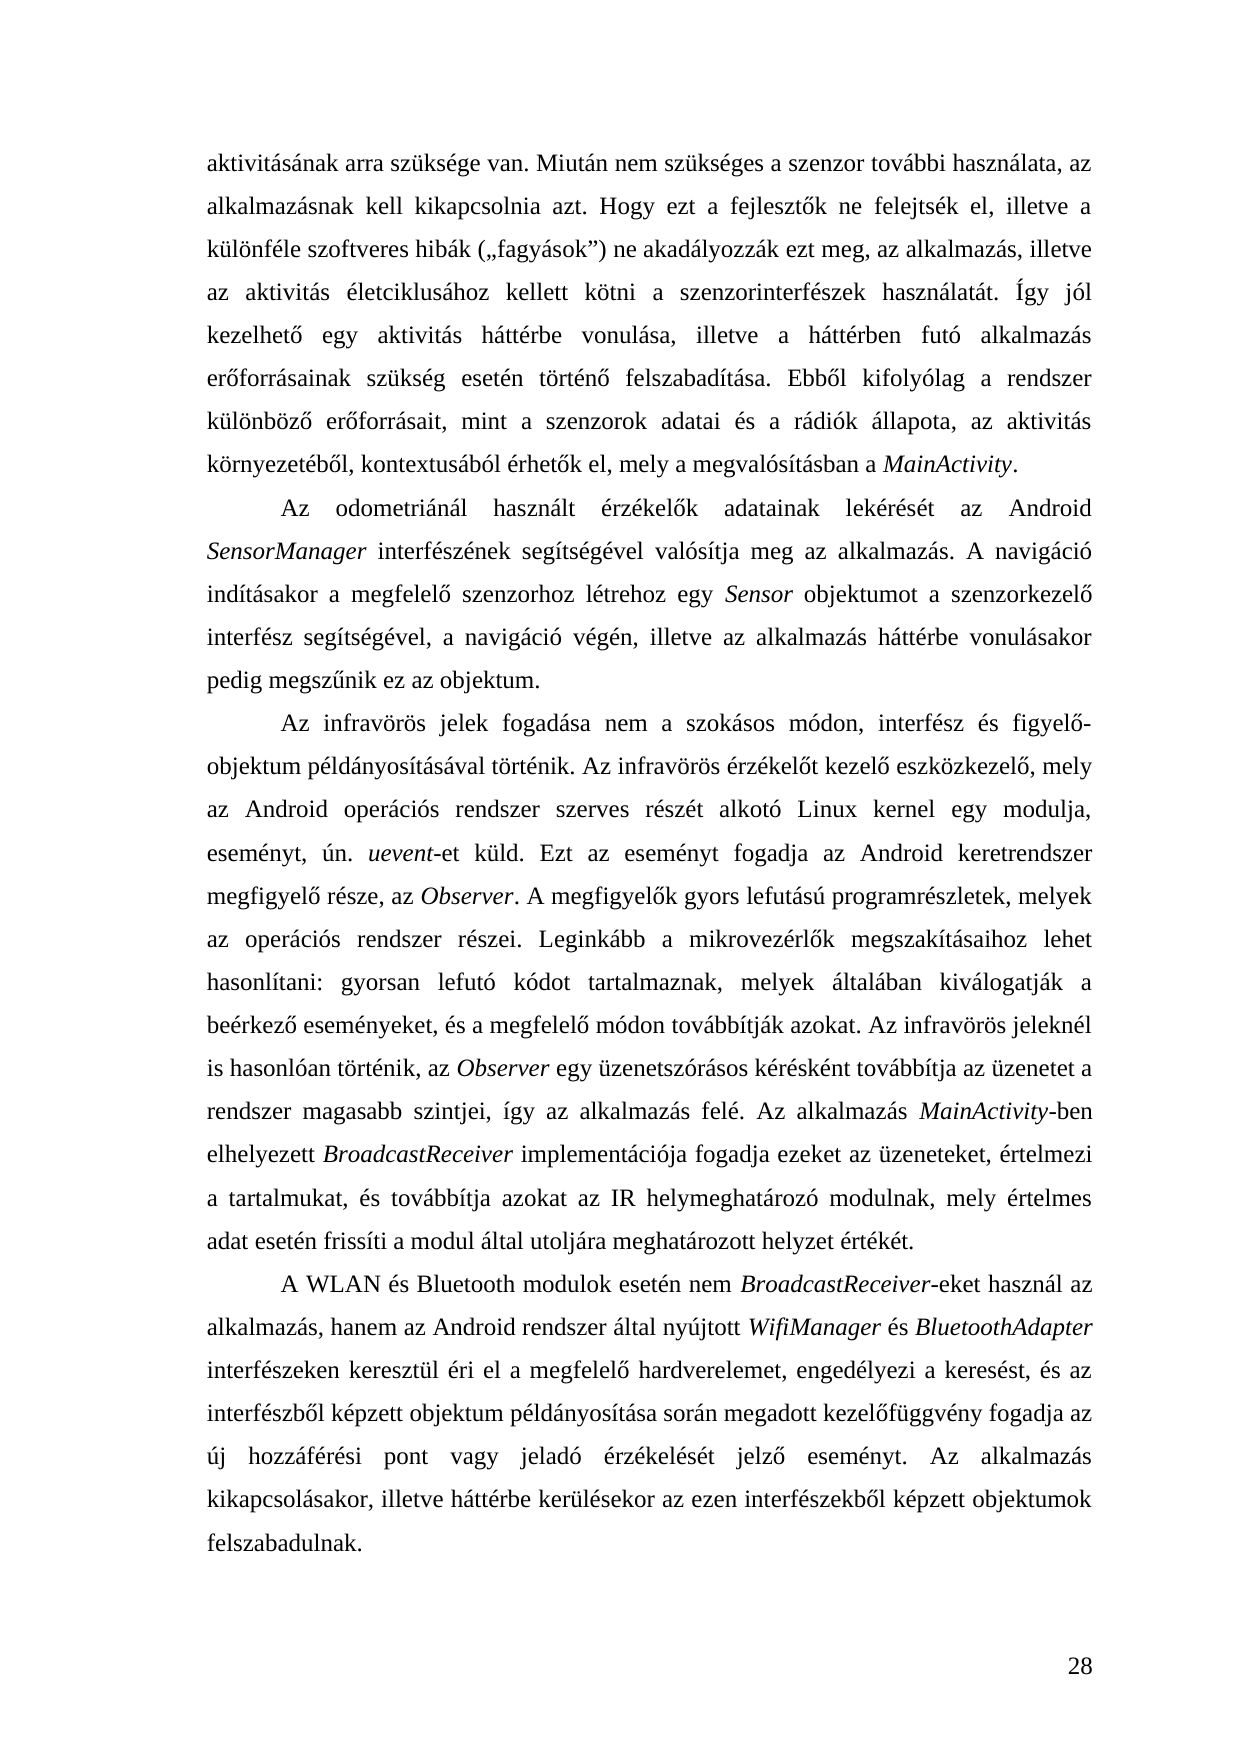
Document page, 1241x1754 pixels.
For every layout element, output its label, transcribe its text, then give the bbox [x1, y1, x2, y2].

text Az odometriánál használt érzékelők adatainak lekérését az Android SensorManager interfészének segítségével valósítja meg az alkalmazás. A navigáció indításakor a megfelelő szenzorhoz létrehoz egy Sensor objektumot a szenzorkezelő interfész segítségével, a navigáció végén, illetve az alkalmazás háttérbe vonulásakor pedig megszűnik ez az objektum. [207, 493, 1093, 694]
text Az infravörös jelek fogadása nem a szokásos módon, interfész és figyelő-objektum példányosításával történik. Az infravörös érzékelőt kezelő eszközkezelő, mely az Android operációs rendszer szerves részét alkotó Linux kernel egy modulja, eseményt, ún. uevent-et küld. Ezt az eseményt fogadja az Android keretrendszer megfigyelő része, az Observer. A megfigyelők gyors lefutású programrészletek, melyek az operációs rendszer részei. Leginkább a mikrovezérlők megszakításaihoz lehet hasonlítani: gyorsan lefutó kódot tartalmaznak, melyek általában kiválogatják a beérkező eseményeket, és a megfelelő módon továbbítják azokat. Az infravörös jeleknél is hasonlóan történik, az Observer egy üzenetszórásos kérésként továbbítja az üzenetet a rendszer magasabb szintjei, így az alkalmazás felé. Az alkalmazás MainActivity-ben elhelyezett BroadcastReceiver implementációja fogadja ezeket az üzeneteket, értelmezi a tartalmukat, és továbbítja azokat az IR helymeghatározó modulnak, mely értelmes adat esetén frissíti a modul által utoljára meghatározott helyzet értékét. [207, 708, 1093, 1254]
text aktivitásának arra szüksége van. Miután nem szükséges a szenzor további használata, az alkalmazásnak kell kikapcsolnia azt. Hogy ezt a fejlesztők ne felejtsék el, illetve a különféle szoftveres hibák („fagyások”) ne akadályozzák ezt meg, az alkalmazás, illetve az aktivitás életciklusához kellett kötni a szenzorinterfészek használatát. Így jól kezelhető egy aktivitás háttérbe vonulása, illetve a háttérben futó alkalmazás erőforrásainak szükség esetén történő felszabadítása. Ebből kifolyólag a rendszer különböző erőforrásait, mint a szenzorok adatai és a rádiók állapota, az aktivitás környezetéből, kontextusából érhetők el, mely a megvalósításban a MainActivity. [207, 148, 1093, 478]
text A WLAN és Bluetooth modulok esetén nem BroadcastReceiver-eket használ az alkalmazás, hanem az Android rendszer által nyújtott WifiManager és BluetoothAdapter interfészeken keresztül éri el a megfelelő hardverelemet, engedélyezi a keresést, és az interfészből képzett objektum példányosítása során megadott kezelőfüggvény fogadja az új hozzáférési pont vagy jeladó érzékelését jelző eseményt. Az alkalmazás kikapcsolásakor, illetve háttérbe kerülésekor az ezen interfészekből képzett objektumok felszabadulnak. [207, 1269, 1093, 1556]
